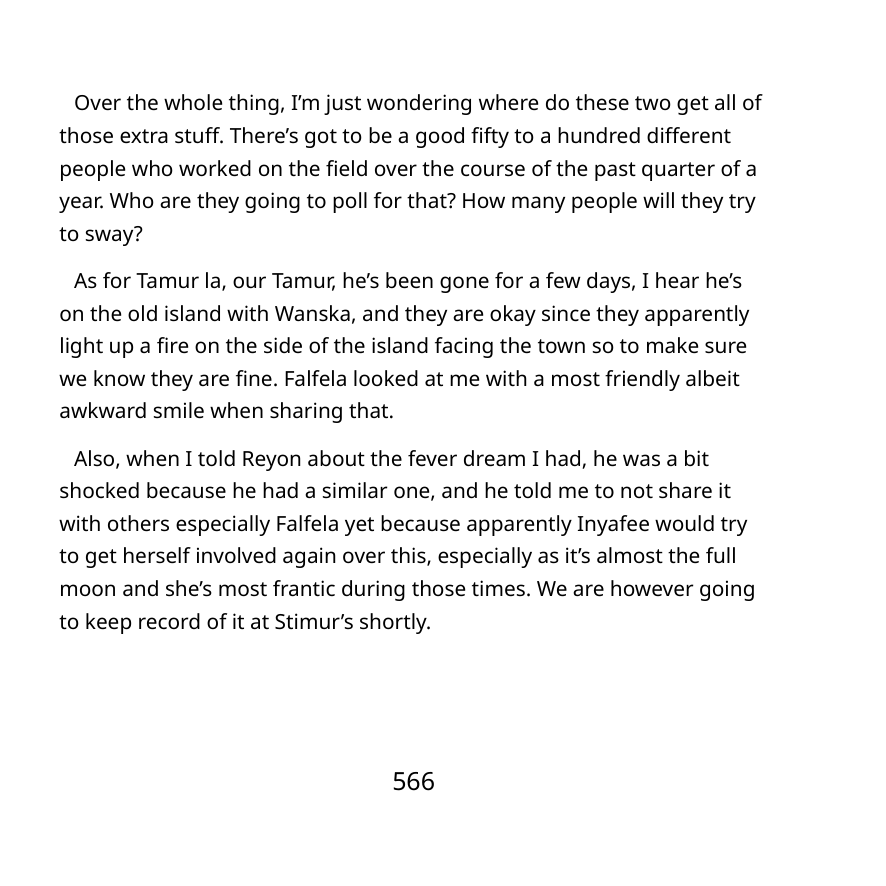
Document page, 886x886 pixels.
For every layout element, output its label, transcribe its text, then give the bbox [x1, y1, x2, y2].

text As for Tamur la, our Tamur, he’s been gone for a few days, I hear he’s on the old island with Wanska, and they are okay since they apparently light up a fire on the side of the island facing the town so to make sure we know they are fine. Falfela looked at me with a most friendly albeit awkward smile when sharing that. [59, 266, 768, 425]
text Over the whole thing, I’m just wondering where do these two get all of those extra stuff. There’s got to be a good fifty to a hundred different people who worked on the field over the course of the past quarter of a year. Who are they going to poll for that? How many people will they try to sway? [59, 88, 768, 247]
text Also, when I told Reyon about the fever dream I had, he was a bit shocked because he had a similar one, and he told me to not share it with others especially Falfela yet because apparently Inyafee would try to get herself involved again over this, especially as it’s almost the full moon and she’s most frantic during those times. We are however going to keep record of it at Stimur’s shortly. [59, 444, 768, 635]
